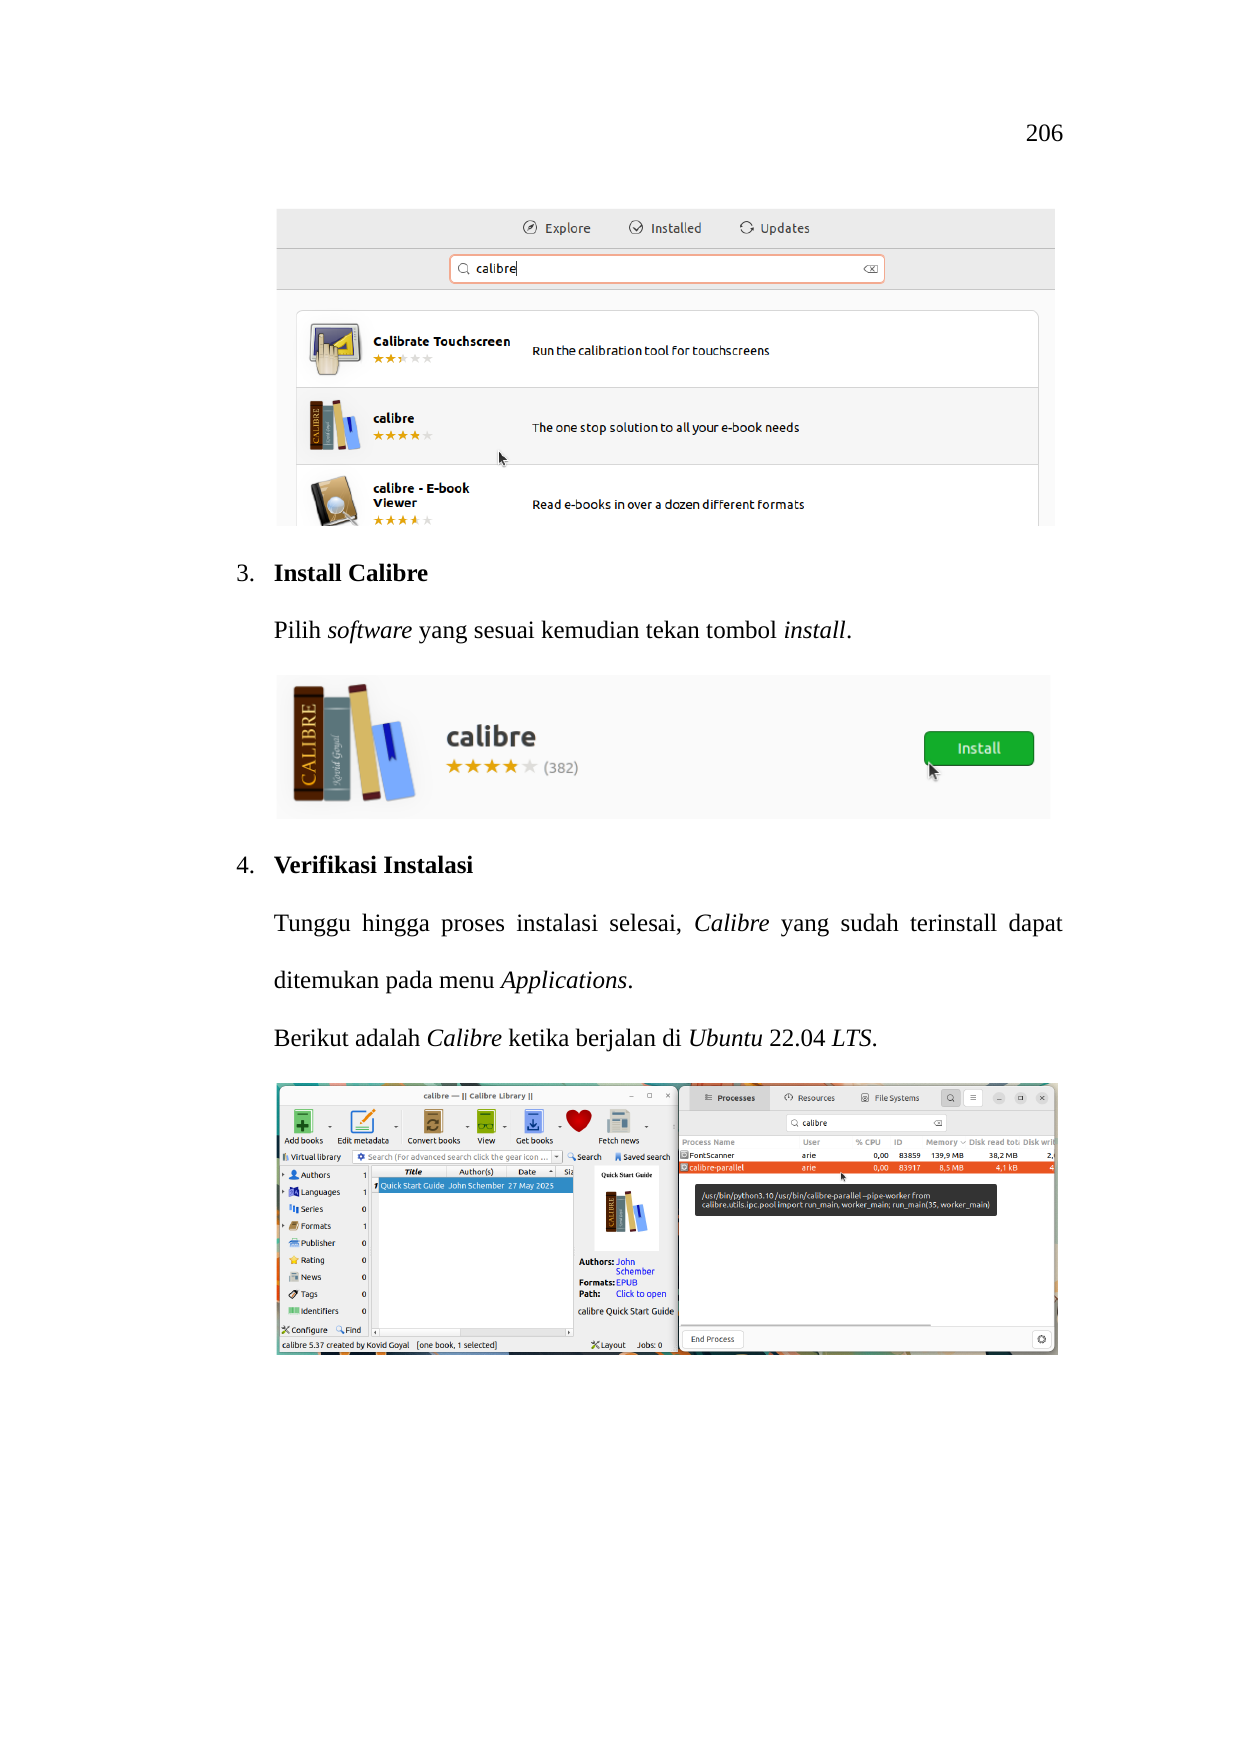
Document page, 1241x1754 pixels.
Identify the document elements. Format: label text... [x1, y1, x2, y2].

picture [276, 675, 1051, 819]
picture [276, 1083, 1058, 1355]
list Berikut adalah Calibre ketika berjalan di Ubuntu 22.04 LTS. [236, 1023, 1063, 1051]
list Pilih software yang sesuai kemudian tekan tombol install. [236, 615, 1063, 644]
list Tunggu hingga proses instalasi selesai, Calibre yang sudah terinstall dapat ditemukan pada menu Applications. [236, 908, 1063, 994]
list Verifikasi Instalasi [236, 850, 1063, 879]
list Install Calibre [236, 558, 1063, 586]
picture [276, 208, 1055, 526]
